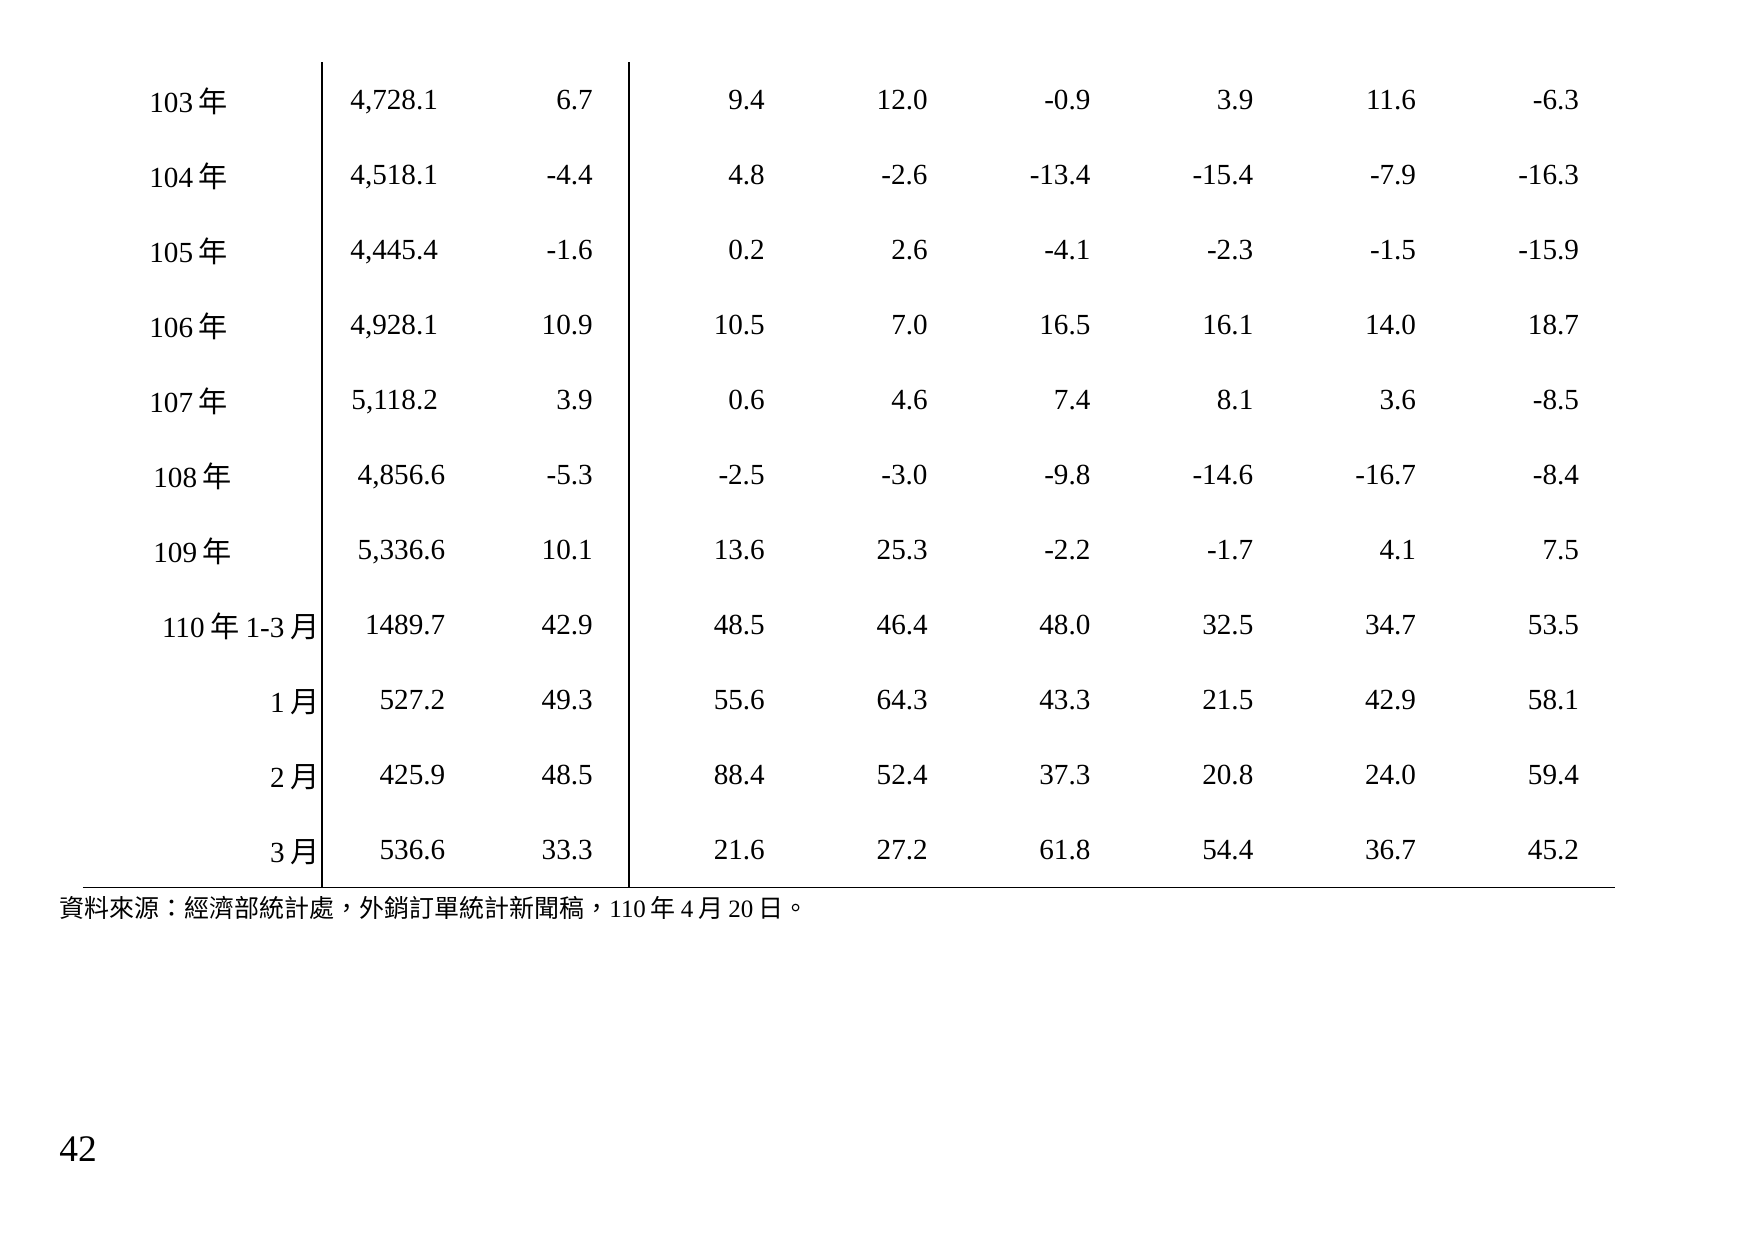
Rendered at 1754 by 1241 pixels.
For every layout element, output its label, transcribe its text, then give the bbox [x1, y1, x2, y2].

table_cell 52.4 [801, 737, 964, 812]
table_cell 3.9 [1127, 62, 1289, 137]
table_cell 16.1 [1127, 287, 1289, 362]
table_cell 54.4 [1127, 812, 1289, 887]
table_cell 1月 [83, 662, 321, 737]
table_cell -3.0 [801, 437, 964, 512]
table_cell 4.8 [630, 137, 801, 212]
table_cell 527.2 [323, 662, 481, 737]
table_cell 4.1 [1290, 512, 1452, 587]
table_cell 14.0 [1290, 287, 1452, 362]
table_cell 108年 [83, 437, 321, 512]
table_cell 21.6 [630, 812, 801, 887]
table_cell 4,518.1 [323, 137, 481, 212]
table_cell -16.3 [1453, 137, 1615, 212]
table_cell 46.4 [801, 587, 964, 662]
table_cell 103年 [83, 62, 321, 137]
table_cell 3.6 [1290, 362, 1452, 437]
table_cell 4.6 [801, 362, 964, 437]
table_cell -2.2 [964, 512, 1127, 587]
table_cell 58.1 [1453, 662, 1615, 737]
table_cell 105年 [83, 212, 321, 287]
table_cell 104年 [83, 137, 321, 212]
table_cell 4,728.1 [323, 62, 481, 137]
table_cell -8.5 [1453, 362, 1615, 437]
table_cell 7.0 [801, 287, 964, 362]
table_cell -13.4 [964, 137, 1127, 212]
table_cell 9.4 [630, 62, 801, 137]
table_cell 48.5 [630, 587, 801, 662]
text 資料來源：經濟部統計處，外銷訂單統計新聞稿，110年4月20日。 [59, 888, 1639, 926]
table_cell 25.3 [801, 512, 964, 587]
table_cell -1.5 [1290, 212, 1452, 287]
table_cell 110年1-3月 [83, 587, 321, 662]
table_cell 10.1 [481, 512, 628, 587]
table_cell -6.3 [1453, 62, 1615, 137]
table_cell 36.7 [1290, 812, 1452, 887]
table_cell 33.3 [481, 812, 628, 887]
table_cell 37.3 [964, 737, 1127, 812]
table_cell 4,445.4 [323, 212, 481, 287]
table_cell 48.5 [481, 737, 628, 812]
table_cell 0.2 [630, 212, 801, 287]
table_cell 7.4 [964, 362, 1127, 437]
table_cell -1.6 [481, 212, 628, 287]
table_cell 20.8 [1127, 737, 1289, 812]
table_cell 10.5 [630, 287, 801, 362]
table_cell 43.3 [964, 662, 1127, 737]
table_cell -4.4 [481, 137, 628, 212]
table_cell 32.5 [1127, 587, 1289, 662]
table_cell 55.6 [630, 662, 801, 737]
table_cell 42.9 [1290, 662, 1452, 737]
table_cell 12.0 [801, 62, 964, 137]
table_cell 64.3 [801, 662, 964, 737]
table_cell 18.7 [1453, 287, 1615, 362]
table_cell -15.4 [1127, 137, 1289, 212]
table_cell 2月 [83, 737, 321, 812]
table_cell 21.5 [1127, 662, 1289, 737]
table_cell 16.5 [964, 287, 1127, 362]
table_cell 45.2 [1453, 812, 1615, 887]
table_cell -5.3 [481, 437, 628, 512]
table_cell 5,118.2 [323, 362, 481, 437]
table_cell 1489.7 [323, 587, 481, 662]
table_cell -0.9 [964, 62, 1127, 137]
table_cell -16.7 [1290, 437, 1452, 512]
table_cell -15.9 [1453, 212, 1615, 287]
table_cell 42.9 [481, 587, 628, 662]
table_cell 4,856.6 [323, 437, 481, 512]
table_cell 53.5 [1453, 587, 1615, 662]
table_cell 13.6 [630, 512, 801, 587]
table_cell -14.6 [1127, 437, 1289, 512]
table_cell 8.1 [1127, 362, 1289, 437]
table_cell 107年 [83, 362, 321, 437]
table_cell 24.0 [1290, 737, 1452, 812]
table_cell -4.1 [964, 212, 1127, 287]
table_cell 3.9 [481, 362, 628, 437]
table_cell 48.0 [964, 587, 1127, 662]
table_cell -2.6 [801, 137, 964, 212]
table_cell 7.5 [1453, 512, 1615, 587]
table_cell 3月 [83, 812, 321, 887]
table_cell 4,928.1 [323, 287, 481, 362]
table_cell 536.6 [323, 812, 481, 887]
table_cell 109年 [83, 512, 321, 587]
table_cell 34.7 [1290, 587, 1452, 662]
table_cell 5,336.6 [323, 512, 481, 587]
table_cell 106年 [83, 287, 321, 362]
table_cell -8.4 [1453, 437, 1615, 512]
table_cell 10.9 [481, 287, 628, 362]
table_cell 88.4 [630, 737, 801, 812]
table_cell -2.3 [1127, 212, 1289, 287]
table_cell 59.4 [1453, 737, 1615, 812]
table_cell 27.2 [801, 812, 964, 887]
table_cell 49.3 [481, 662, 628, 737]
table_cell 11.6 [1290, 62, 1452, 137]
table_cell 61.8 [964, 812, 1127, 887]
table_cell 0.6 [630, 362, 801, 437]
table_cell -7.9 [1290, 137, 1452, 212]
table_cell 2.6 [801, 212, 964, 287]
table_cell -2.5 [630, 437, 801, 512]
table_cell 6.7 [481, 62, 628, 137]
table_cell -9.8 [964, 437, 1127, 512]
table_cell -1.7 [1127, 512, 1289, 587]
table_cell 425.9 [323, 737, 481, 812]
